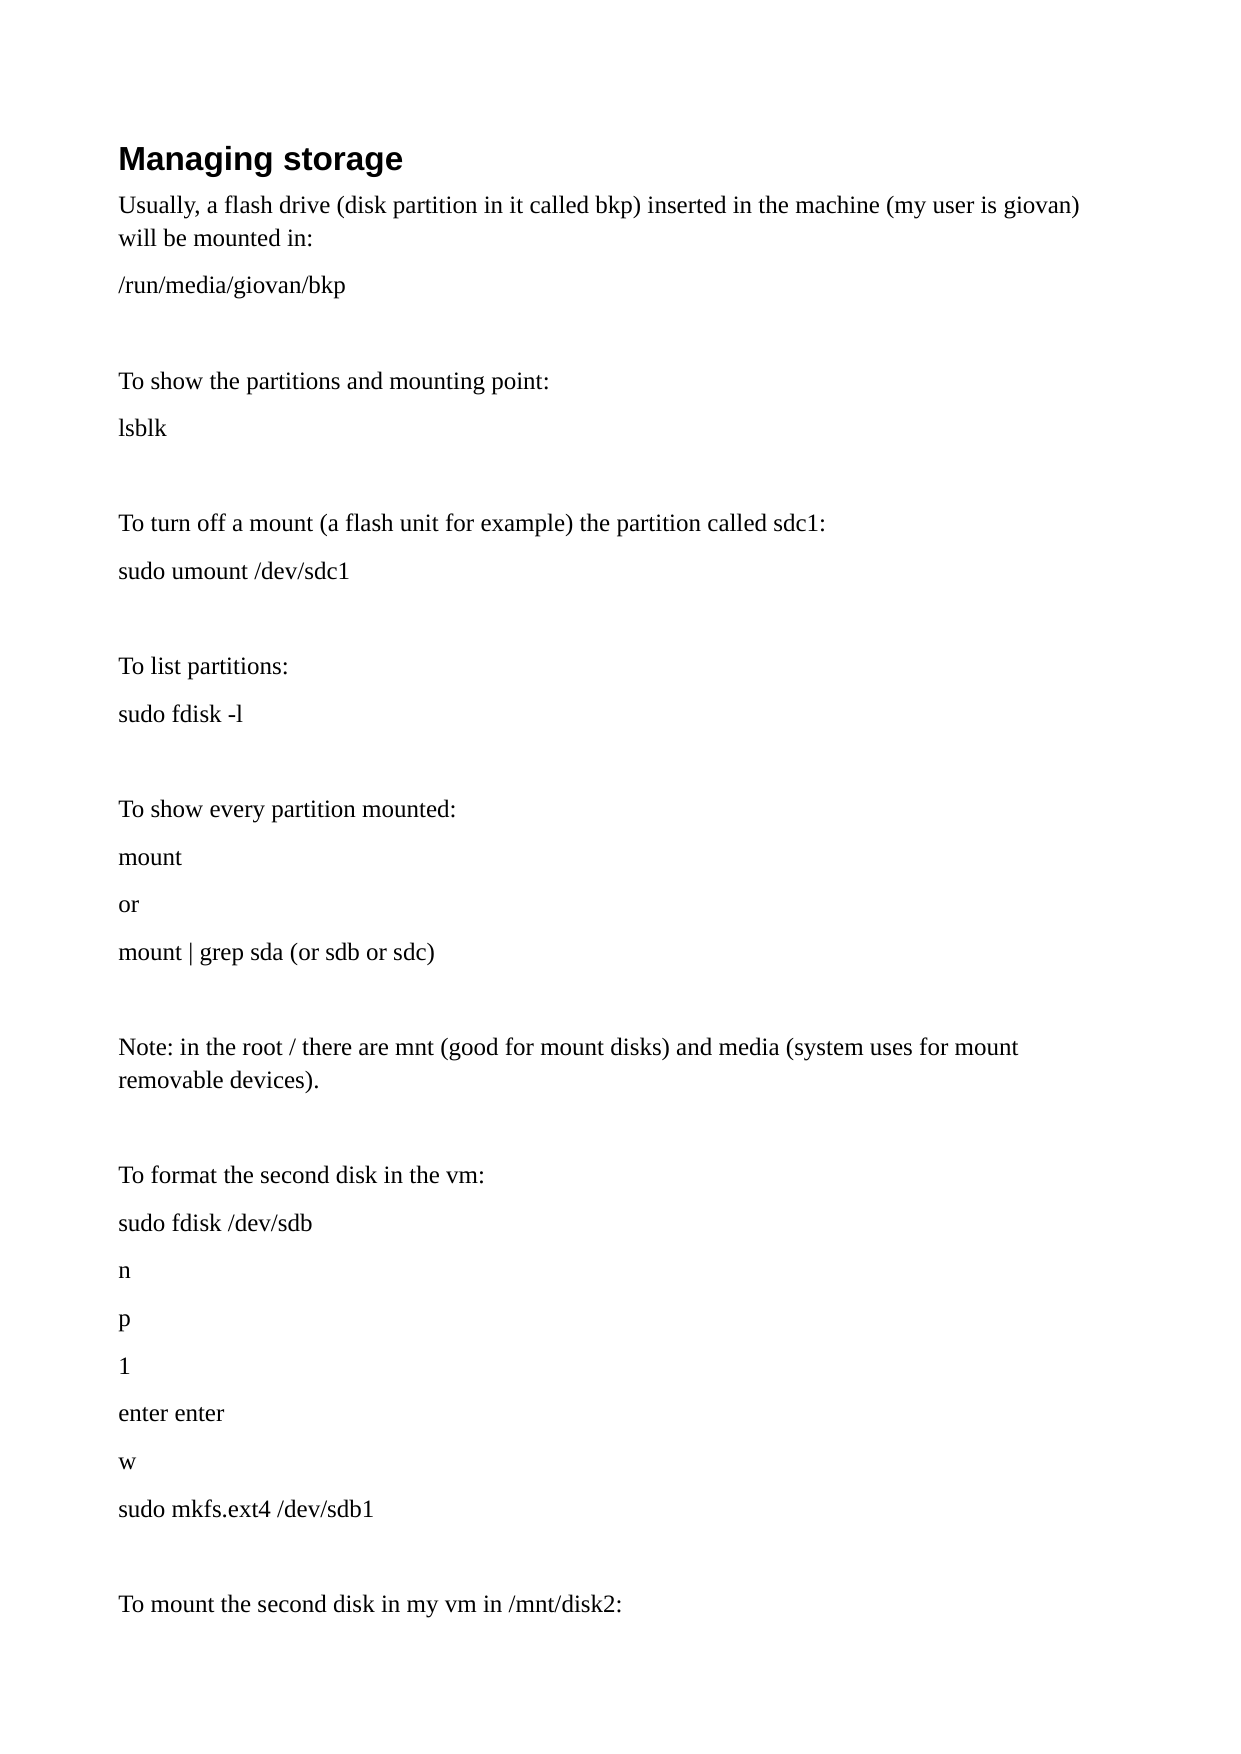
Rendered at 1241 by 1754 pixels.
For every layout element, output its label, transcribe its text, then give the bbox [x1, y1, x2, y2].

text To mount the second disk in my vm in /mnt/disk2: [118, 1589, 1122, 1618]
text To show the partitions and mounting point: [118, 366, 1122, 394]
text 1 [118, 1351, 1122, 1379]
text p [118, 1303, 1122, 1332]
text sudo fdisk /dev/sdb [118, 1208, 1122, 1237]
text sudo mkfs.ext4 /dev/sdb1 [118, 1494, 1122, 1522]
text or [118, 889, 1122, 918]
text Note: in the root / there are mnt (good for mount disks) and media (system uses for mount removable devices). [118, 1032, 1122, 1094]
text /run/media/giovan/bkp [118, 271, 1122, 299]
text To format the second disk in the vm: [118, 1160, 1122, 1189]
subtitle Managing storage [118, 139, 1122, 177]
text Usually, a flash drive (disk partition in it called bkp) inserted in the machine (my user is giovan) will be mounted in: [118, 190, 1122, 252]
text To turn off a mount (a flash unit for example) the partition called sdc1: [118, 508, 1122, 537]
text w [118, 1446, 1122, 1475]
text To show every partition mounted: [118, 794, 1122, 823]
text mount [118, 842, 1122, 871]
text mount | grep sda (or sdb or sdc) [118, 937, 1122, 966]
text To list partitions: [118, 651, 1122, 680]
text n [118, 1256, 1122, 1284]
text sudo umount /dev/sdc1 [118, 556, 1122, 585]
text sudo fdisk -l [118, 699, 1122, 728]
text lsblk [118, 413, 1122, 442]
text enter enter [118, 1398, 1122, 1427]
